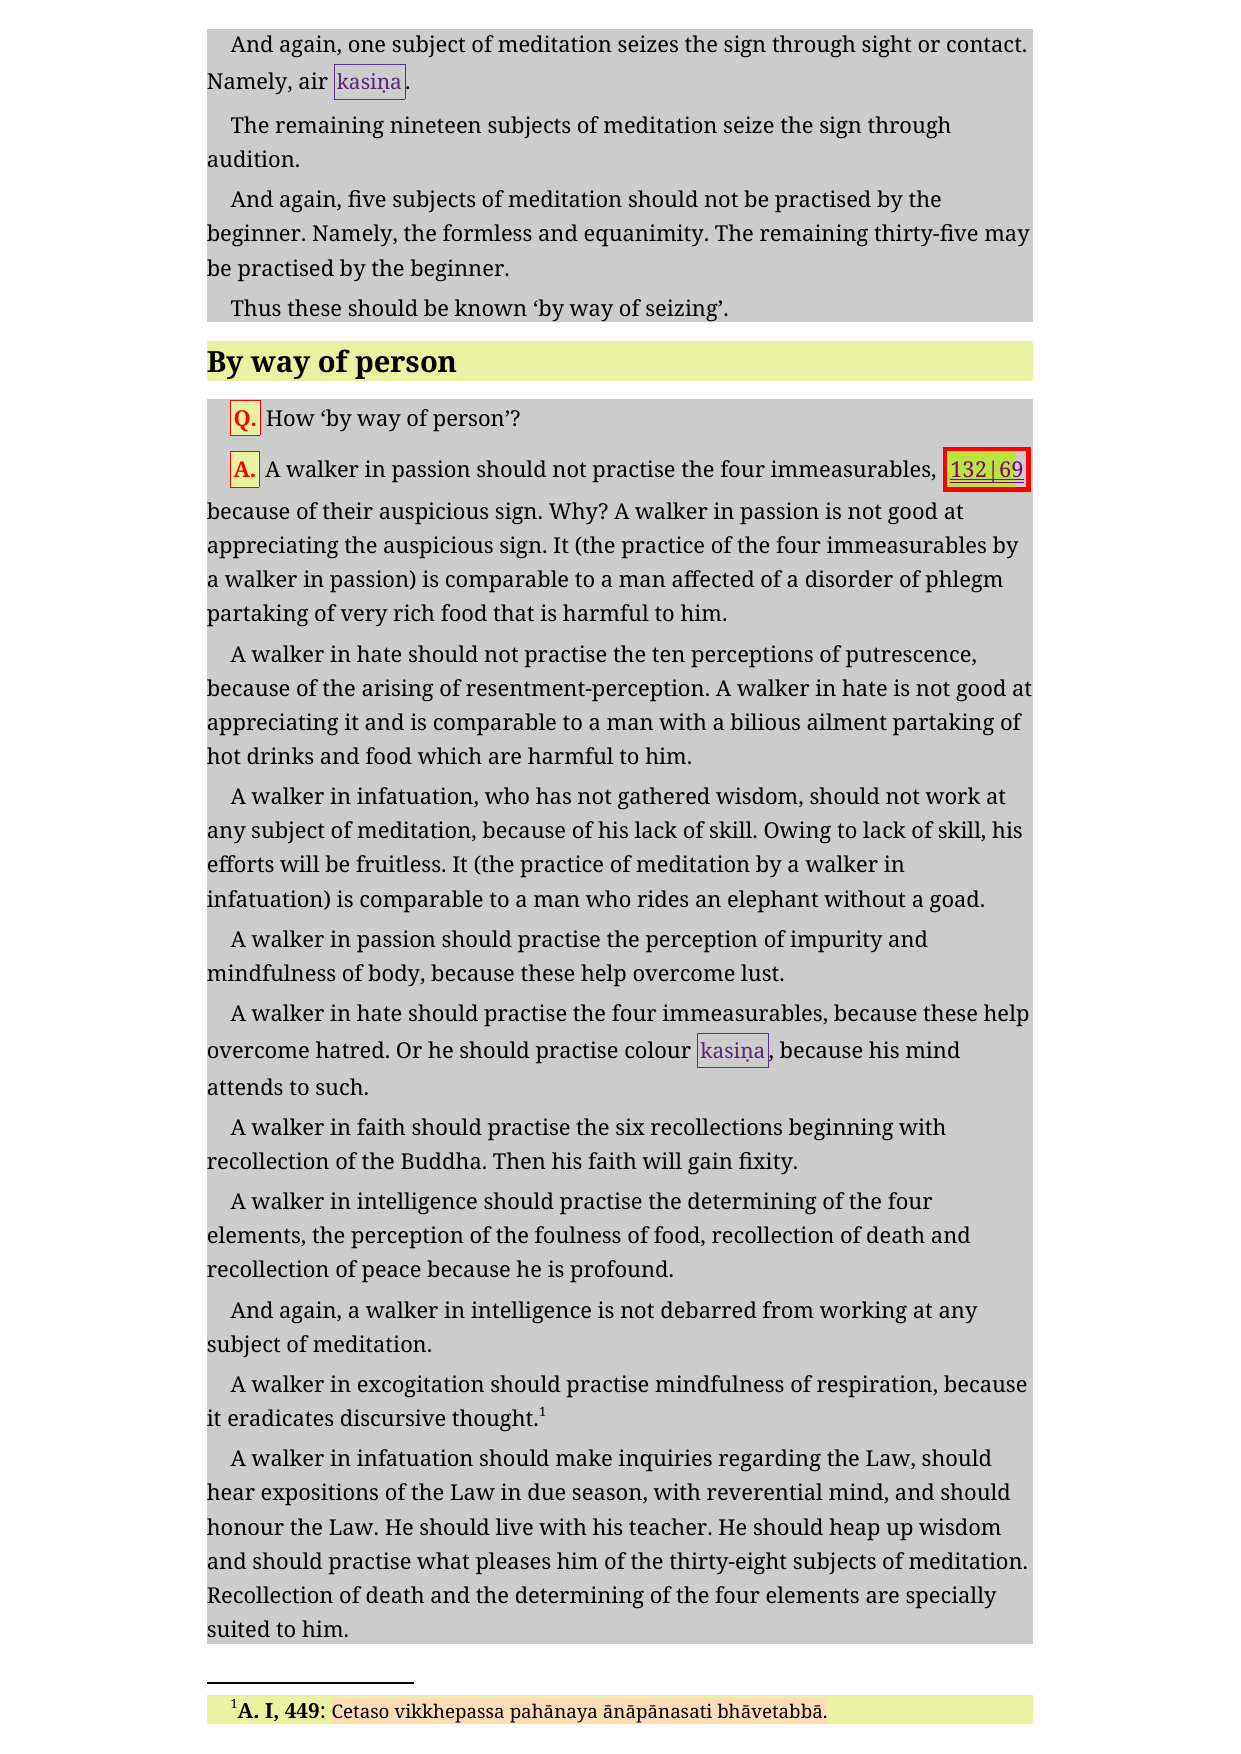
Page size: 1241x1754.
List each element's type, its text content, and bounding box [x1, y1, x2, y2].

text A walker in passion should practise the perception of impurity and mindfulness of body, because these help overcome lust. [207, 924, 1033, 988]
text A walker in infatuation, who has not gathered wisdom, should not work at any subject of meditation, because of his lack of skill. Owing to lack of skill, his efforts will be fruitless. It (the practice of meditation by a walker in infatuation) is comparable to a man who rides an elephant without a goad. [207, 781, 1033, 913]
text A walker in intelligence should practise the determining of the four elements, the perception of the foulness of food, recollection of death and recollection of peace because he is profound. [207, 1186, 1033, 1284]
text And again, five subjects of meditation should not be practised by the beginner. Namely, the formless and equanimity. The remaining thirty-five may be practised by the beginner. [207, 184, 1033, 282]
text A walker in hate should practise the four immeasurables, because these help overcome hatred. Or he should practise colour kasiṇa, because his mind attends to such. [207, 998, 1033, 1102]
text And again, a walker in intelligence is not debarred from working at any subject of meditation. [207, 1294, 1033, 1358]
text A. A walker in passion should not practise the four immeasurables, 132|69 because of their auspicious sign. Why? A walker in passion is not good at appreciating the auspicious sign. It (the practice of the four immeasurables by a walker in passion) is comparable to a man affected of a disorder of phlegm partaking of very rich food that is harmful to him. [207, 447, 1033, 628]
text How ‘by way of person’? [261, 399, 1033, 435]
text And again, one subject of meditation seizes the sign through sight or contact. Namely, air kasiṇa. [207, 29, 1033, 99]
text A walker in excogitation should practise mindfulness of respiration, because it eradicates discursive thought. [207, 1369, 1033, 1433]
text A. I, 449: Cetaso vikkhepassa pahānaya ānāpānasati bhāvetabbā. [207, 1695, 1033, 1724]
subtitle By way of person [207, 341, 1033, 381]
text A walker in hate should not practise the ten perceptions of putrescence, because of the arising of resentment-perception. A walker in hate is not good at appreciating it and is comparable to a man with a bilious ailment partaking of hot drinks and food which are harmful to him. [207, 638, 1033, 771]
text Thus these should be known ‘by way of seizing’. [207, 293, 1033, 322]
text Q. [207, 399, 260, 435]
text A walker in faith should practise the six recollections beginning with recollection of the Buddha. Then his faith will gain fixity. [207, 1112, 1033, 1176]
text The remaining nineteen subjects of meditation seize the sign through audition. [207, 110, 1033, 174]
text A walker in infatuation should make inquiries regarding the Law, should hear expositions of the Law in due season, with reverential mind, and should honour the Law. He should live with his teacher. He should heap up wisdom and should practise what pleases him of the thirty-eight subjects of meditation. Recollection of death and the determining of the four elements are specially suited to him. [207, 1443, 1033, 1644]
